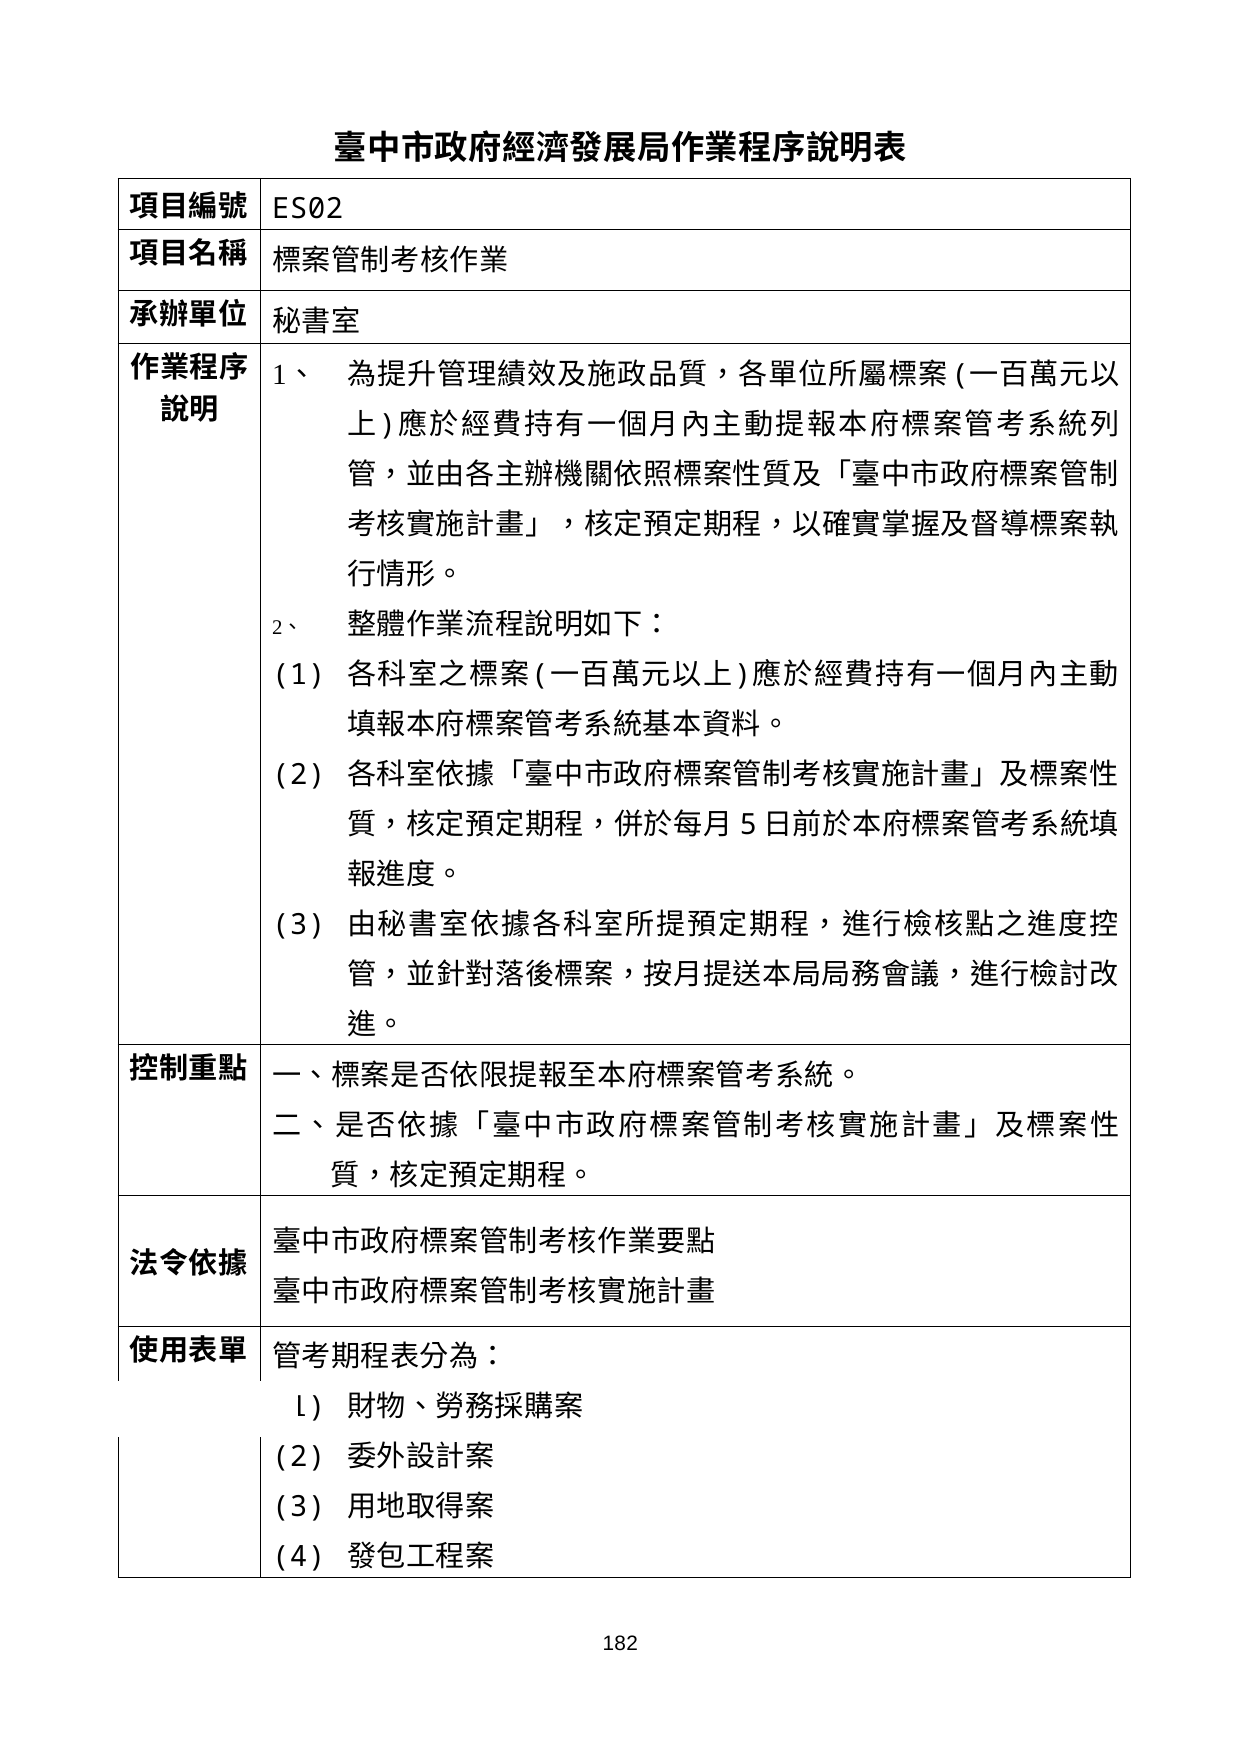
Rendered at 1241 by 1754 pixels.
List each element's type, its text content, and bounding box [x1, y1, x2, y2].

text 臺中市政府經濟發展局作業程序說明表 [118, 103, 1122, 165]
table_cell 秘書室 [261, 291, 1130, 343]
table_cell 為提升管理績效及施政品質，各單位所屬標案(一百萬元以上)應於經費持有一個月內主動提報本府標案管考系統列管，並由各主辦機關依照標案性質及「臺中市政府標案管制考核實施計畫」，核定預定期程，以確實掌握及督導標案執行情形。 整體作業流程說明如下： 各科室之標案(一百萬元以上)應於經費持有一個月內主動填報本府標案管考系統基本資料。 各科室依據「臺中市政府標案管制考核實施計畫」及標案性質，核定預定期程，併於每月5日前於本府標案管考系統填報進度。 由秘書室依據各科室所提預定期程，進行檢核點之進度控管，並針對落後標案，按月提送本局局務會議，進行檢討改進。 [261, 344, 1130, 1044]
table_cell 臺中市政府標案管制考核作業要點 臺中市政府標案管制考核實施計畫 [261, 1196, 1130, 1326]
table_cell [119, 1437, 260, 1577]
table_cell 承辦單位 [119, 291, 260, 343]
table_cell 標案管制考核作業 [261, 230, 1130, 290]
table_header ES02 [261, 179, 1130, 229]
table_cell 使用表單 [119, 1327, 260, 1381]
table_cell 項目名稱 [119, 230, 260, 290]
table_cell 控制重點 [119, 1045, 260, 1195]
table_cell 一、標案是否依限提報至本府標案管考系統。 二、是否依據「臺中市政府標案管制考核實施計畫」及標案性質，核定預定期程。 [261, 1045, 1130, 1195]
table_cell 作業程序說明 [119, 344, 260, 1044]
table_header 項目編號 [119, 179, 260, 229]
table_cell 管考期程表分為： 財物、勞務採購案 委外設計案 用地取得案 發包工程案 [261, 1327, 1130, 1577]
table_cell 控制重點 [92, 1381, 298, 1437]
table_cell 法令依據 [119, 1196, 260, 1326]
